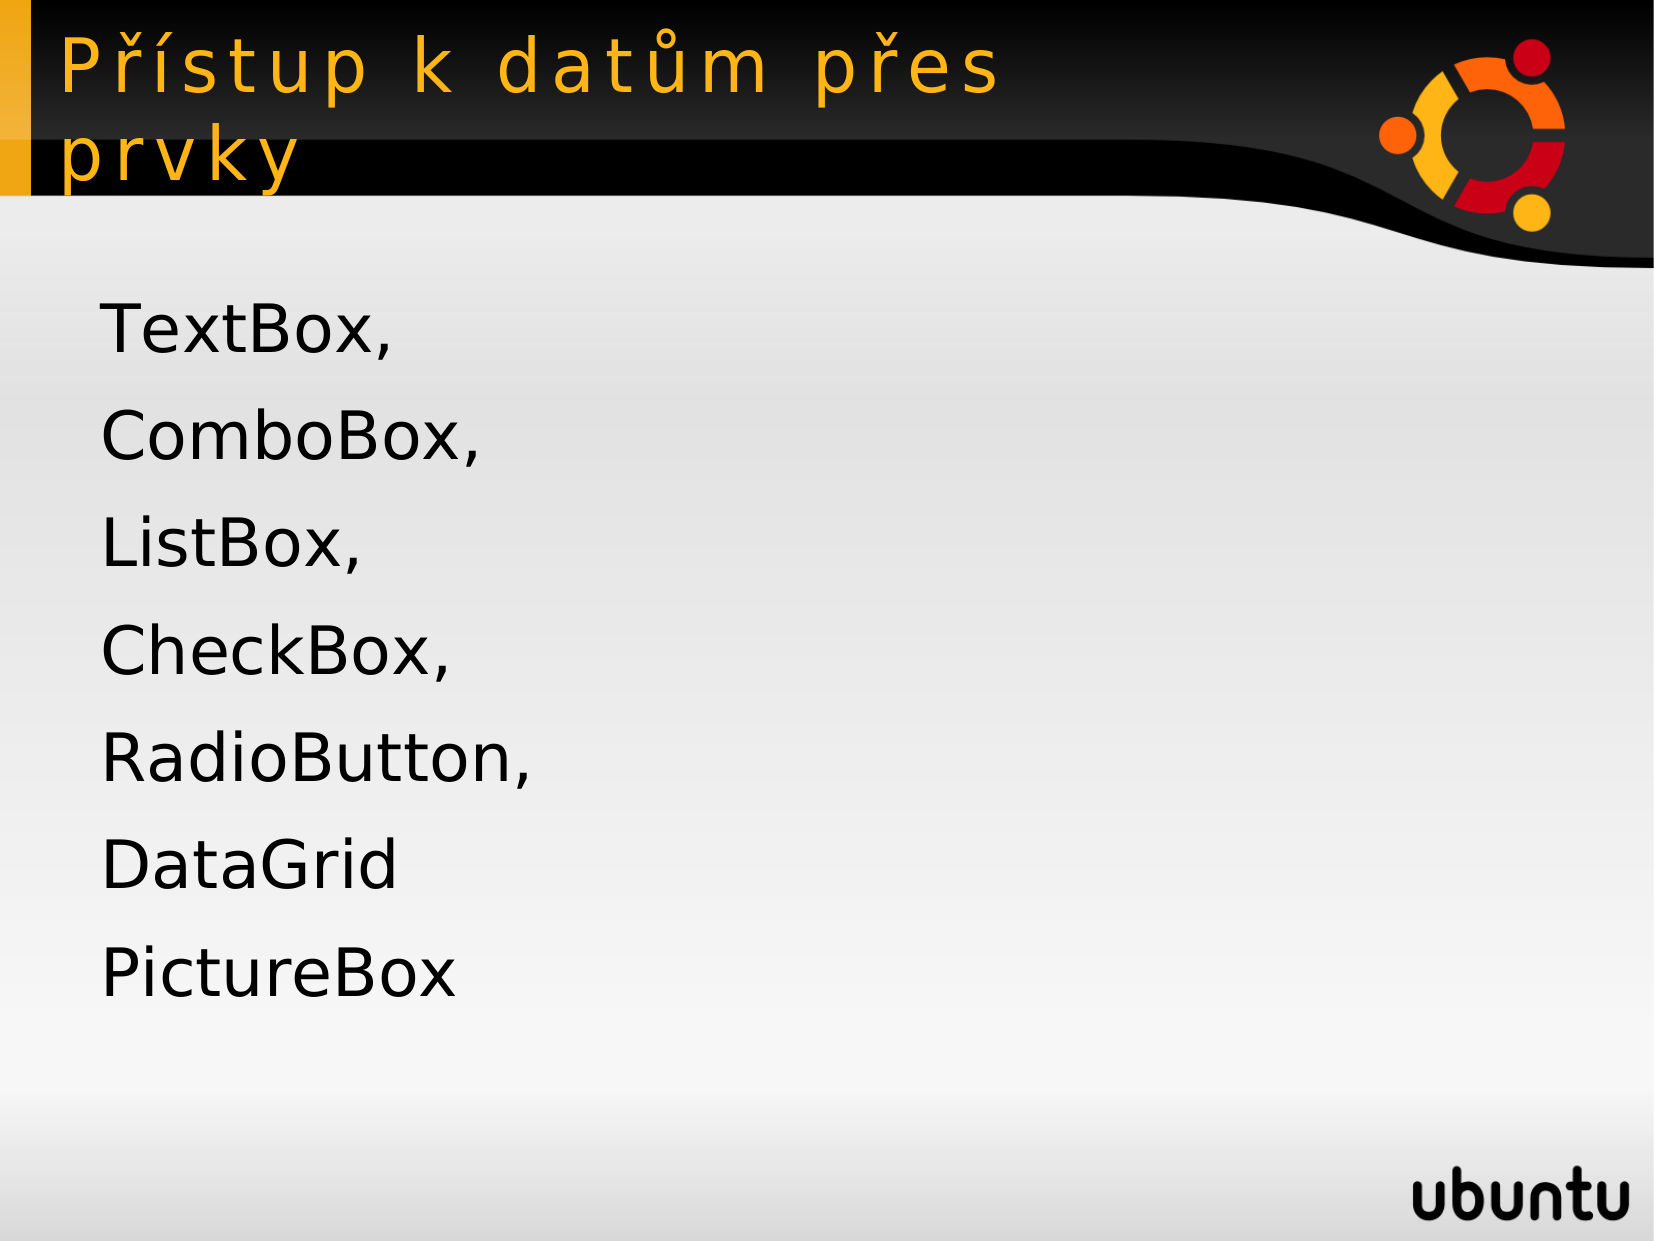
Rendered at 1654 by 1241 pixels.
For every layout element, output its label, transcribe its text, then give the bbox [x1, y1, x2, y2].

title Přístup k datům přes prvky [59, 23, 1270, 198]
picture [0, 0, 1654, 1241]
list TextBox, ComboBox, ListBox, CheckBox, RadioButton, DataGrid PictureBox [82, 290, 1571, 1109]
